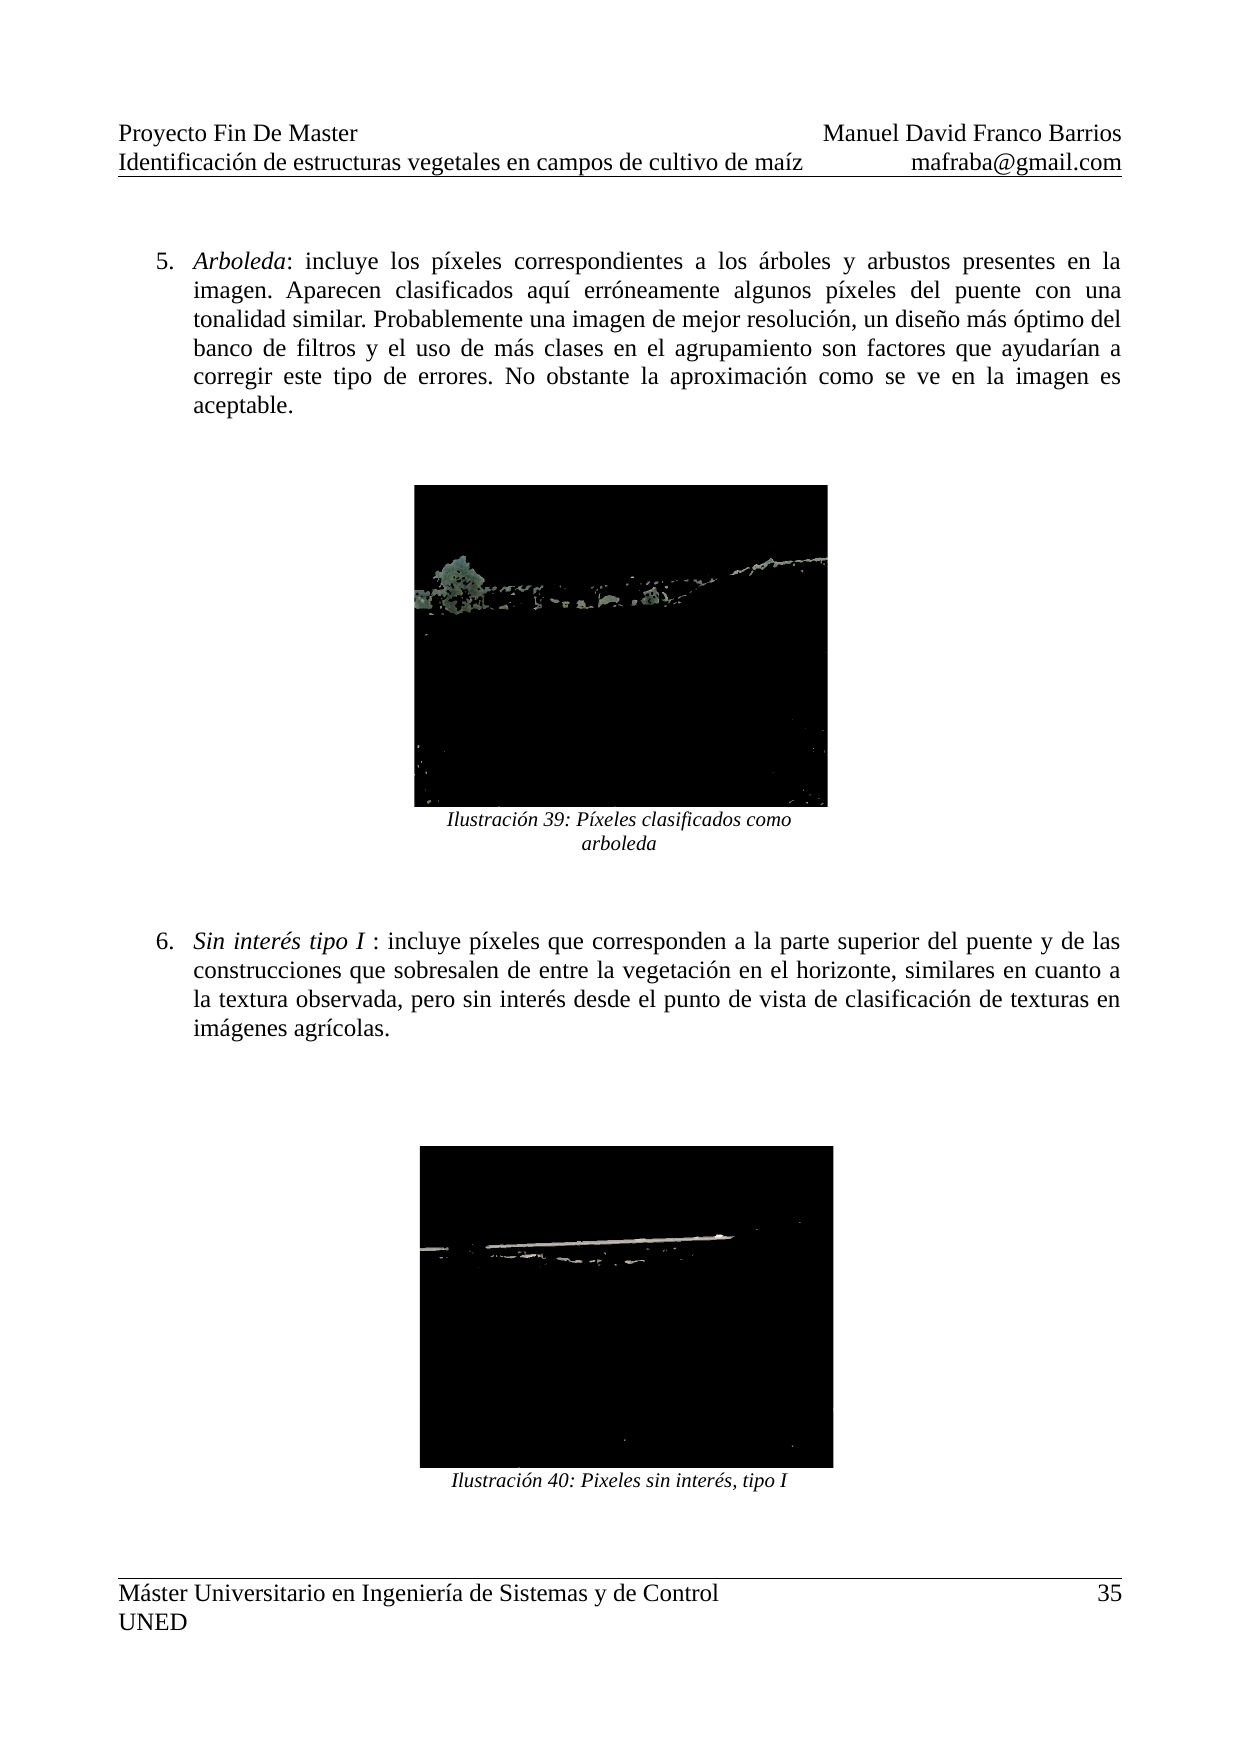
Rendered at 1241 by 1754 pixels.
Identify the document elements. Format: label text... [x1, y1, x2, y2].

list Arboleda: incluye los píxeles correspondientes a los árboles y arbustos presentes en la imagen. Aparecen clasificados aquí erróneamente algunos píxeles del puente con una tonalidad similar. Probablemente una imagen de mejor resolución, un diseño más óptimo del banco de filtros y el uso de más clases en el agrupamiento son factores que ayudarían a corregir este tipo de errores. No obstante la aproximación como se ve en la imagen es aceptable. [156, 246, 1122, 419]
text Ilustración 39: Píxeles clasificados como arboleda [414, 807, 826, 855]
text Ilustración 40: Pixeles sin interés, tipo I [404, 1149, 836, 1492]
list Sin interés tipo I : incluye píxeles que corresponden a la parte superior del puente y de las construcciones que sobresalen de entre la vegetación en el horizonte, similares en cuanto a la textura observada, pero sin interés desde el punto de vista de clasificación de texturas en imágenes agrícolas. [156, 926, 1122, 1041]
picture [419, 1146, 834, 1468]
picture [414, 485, 828, 807]
